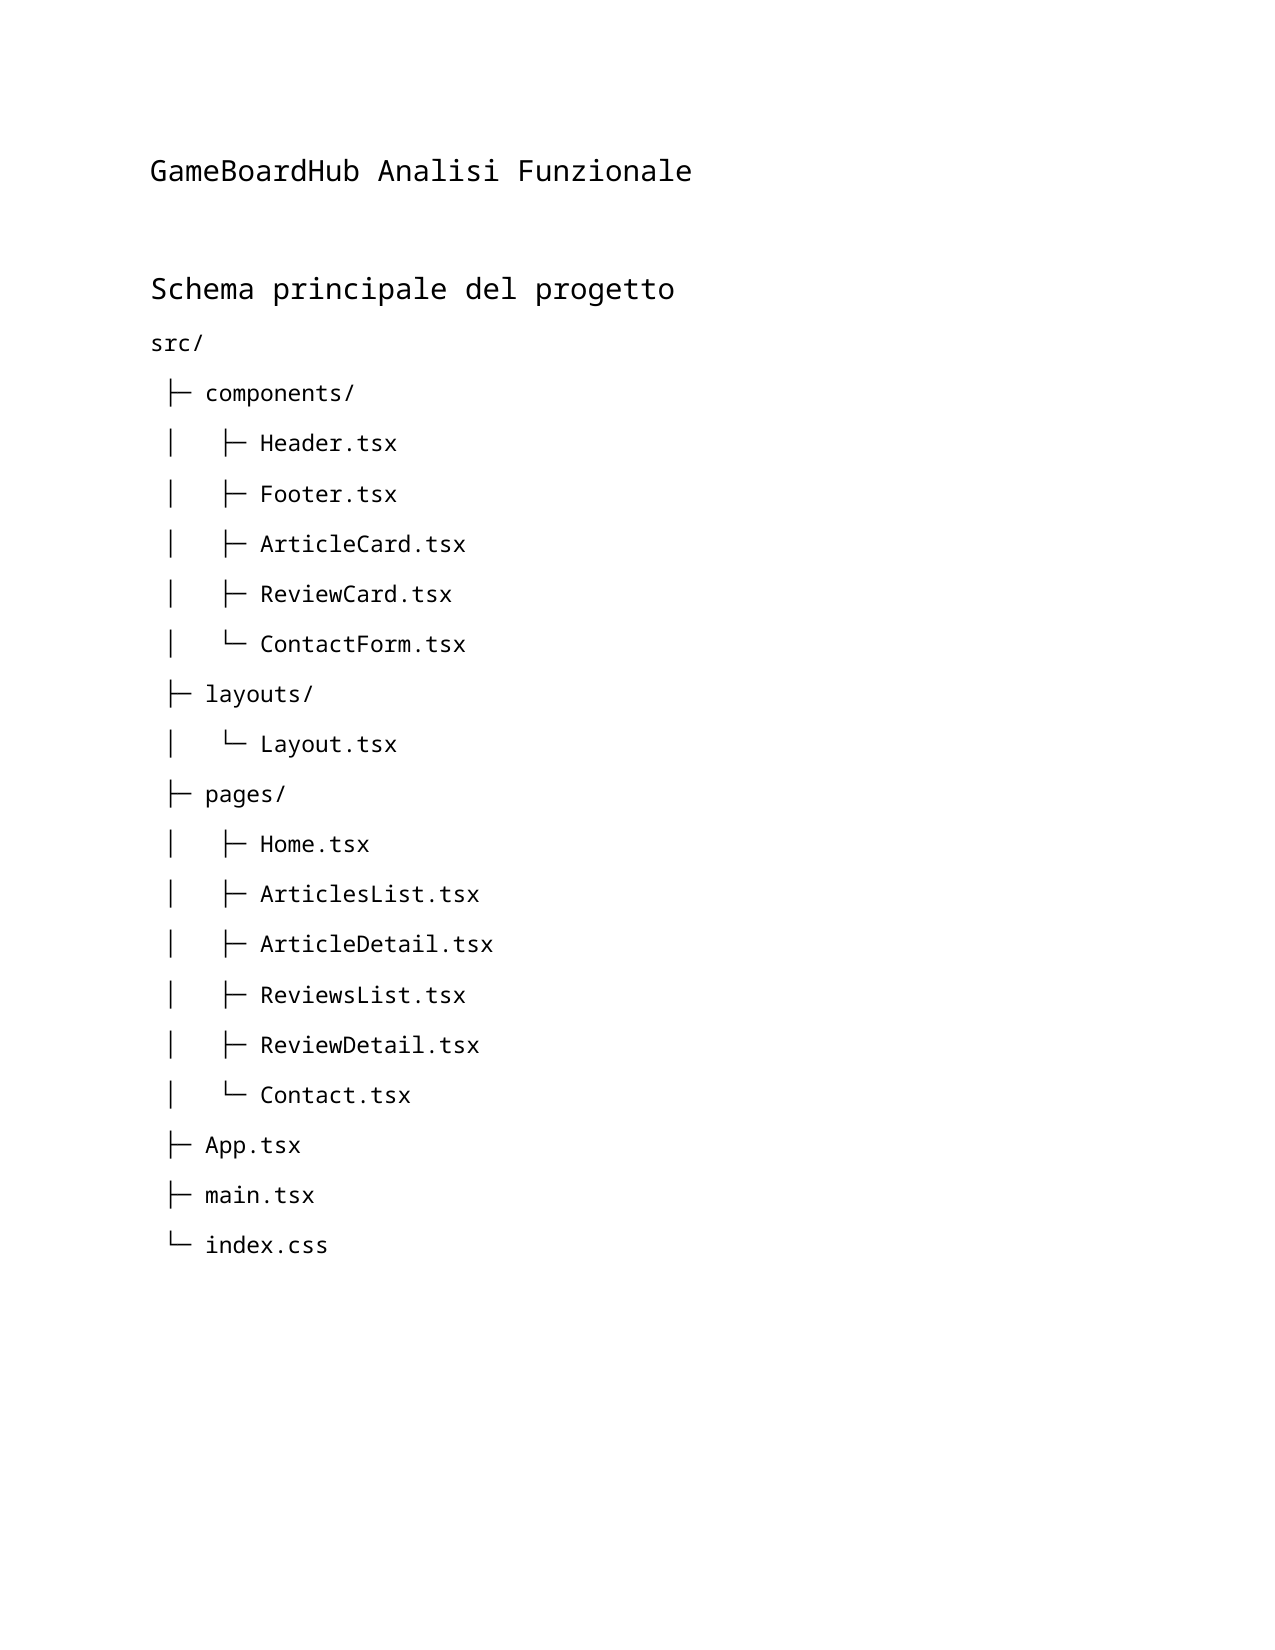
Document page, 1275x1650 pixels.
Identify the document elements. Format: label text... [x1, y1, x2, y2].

text GameBoardHub Analisi Funzionale [150, 150, 1125, 190]
text └─ index.css [150, 1229, 1125, 1260]
text │ ├─ Home.tsx [150, 828, 1125, 859]
text │ └─ Layout.tsx [150, 728, 1125, 759]
text │ ├─ Header.tsx [150, 427, 1125, 459]
text ├─ layouts/ [150, 678, 1125, 709]
text src/ [150, 327, 1125, 358]
text │ ├─ ArticlesList.tsx [150, 878, 1125, 909]
text │ └─ Contact.tsx [150, 1079, 1125, 1110]
text │ ├─ Footer.tsx [150, 477, 1125, 509]
text ├─ App.tsx [150, 1129, 1125, 1160]
text ├─ pages/ [150, 778, 1125, 809]
text │ └─ ContactForm.tsx [150, 628, 1125, 659]
text │ ├─ ArticleDetail.tsx [150, 928, 1125, 960]
text ├─ main.tsx [150, 1179, 1125, 1210]
text ├─ components/ [150, 377, 1125, 408]
text │ ├─ ReviewsList.tsx [150, 978, 1125, 1010]
text │ ├─ ArticleCard.tsx [150, 528, 1125, 559]
text │ ├─ ReviewDetail.tsx [150, 1029, 1125, 1060]
text │ ├─ ReviewCard.tsx [150, 578, 1125, 609]
text Schema principale del progetto [150, 268, 1125, 308]
